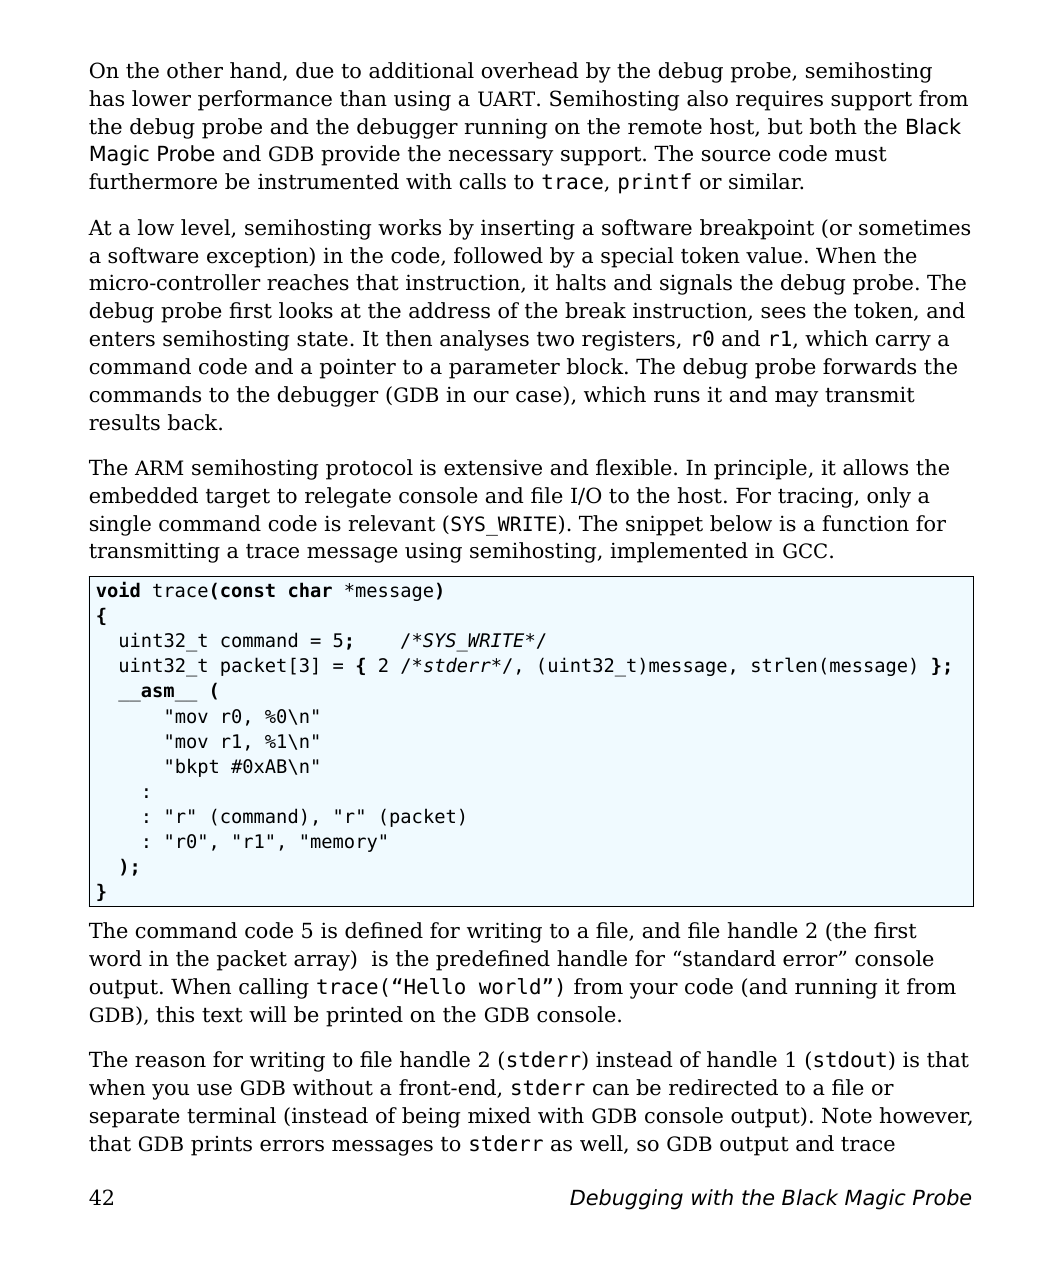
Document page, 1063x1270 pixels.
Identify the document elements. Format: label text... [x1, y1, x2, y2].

text On the other hand, due to additional overhead by the debug probe, semihosting has lower performance than using a UART. Semihosting also requires support from the debug probe and the debugger running on the remote host, but both the Black Magic Probe and GDB provide the necessary support. The source code must furthermore be instrumented with calls to trace, printf or similar. [88, 59, 974, 194]
text } [90, 877, 973, 906]
text ); [90, 852, 973, 877]
text "mov r1, %1\n" [90, 727, 973, 752]
text The ARM semihosting protocol is extensive and flexible. In principle, it allows the embedded target to relegate console and file I/O to the host. For tracing, only a single command code is relevant (SYS_WRITE). The snippet below is a function for transmitting a trace message using semihosting, implemented in GCC. [88, 456, 974, 564]
text The command code 5 is defined for writing to a file, and file handle 2 (the first word in the packet array) is the predefined handle for “standard error” console output. When calling trace(“Hello world”) from your code (and running it from GDB), this text will be printed on the GDB console. [88, 919, 974, 1027]
text void trace(const char *message) [90, 577, 973, 601]
text uint32_t packet[3] = { 2 /*stderr*/, (uint32_t)message, strlen(message) }; [90, 651, 973, 677]
text "mov r0, %0\n" [90, 702, 973, 727]
text : [90, 777, 973, 802]
text "bkpt #0xAB\n" [90, 752, 973, 777]
text : "r" (command), "r" (packet) [90, 802, 973, 827]
text At a low level, semihosting works by inserting a software breakpoint (or sometimes a software exception) in the code, followed by a special token value. When the micro-controller reaches that instruction, it halts and signals the debug probe. The debug probe first looks at the address of the break instruction, sees the token, and enters semihosting state. It then analyses two registers, r0 and r1, which carry a command code and a pointer to a parameter block. The debug probe forwards the commands to the debugger (GDB in our case), which runs it and may transmit results back. [88, 216, 974, 435]
text The reason for writing to file handle 2 (stderr) instead of handle 1 (stdout) is that when you use GDB without a front-end, stderr can be redirected to a file or separate terminal (instead of being mixed with GDB console output). Note however, that GDB prints errors messages to stderr as well, so GDB output and trace [88, 1048, 974, 1156]
text uint32_t command = 5; /*SYS_WRITE*/ [90, 626, 973, 651]
text : "r0", "r1", "memory" [90, 827, 973, 852]
text __asm__ ( [90, 677, 973, 702]
text { [90, 601, 973, 626]
